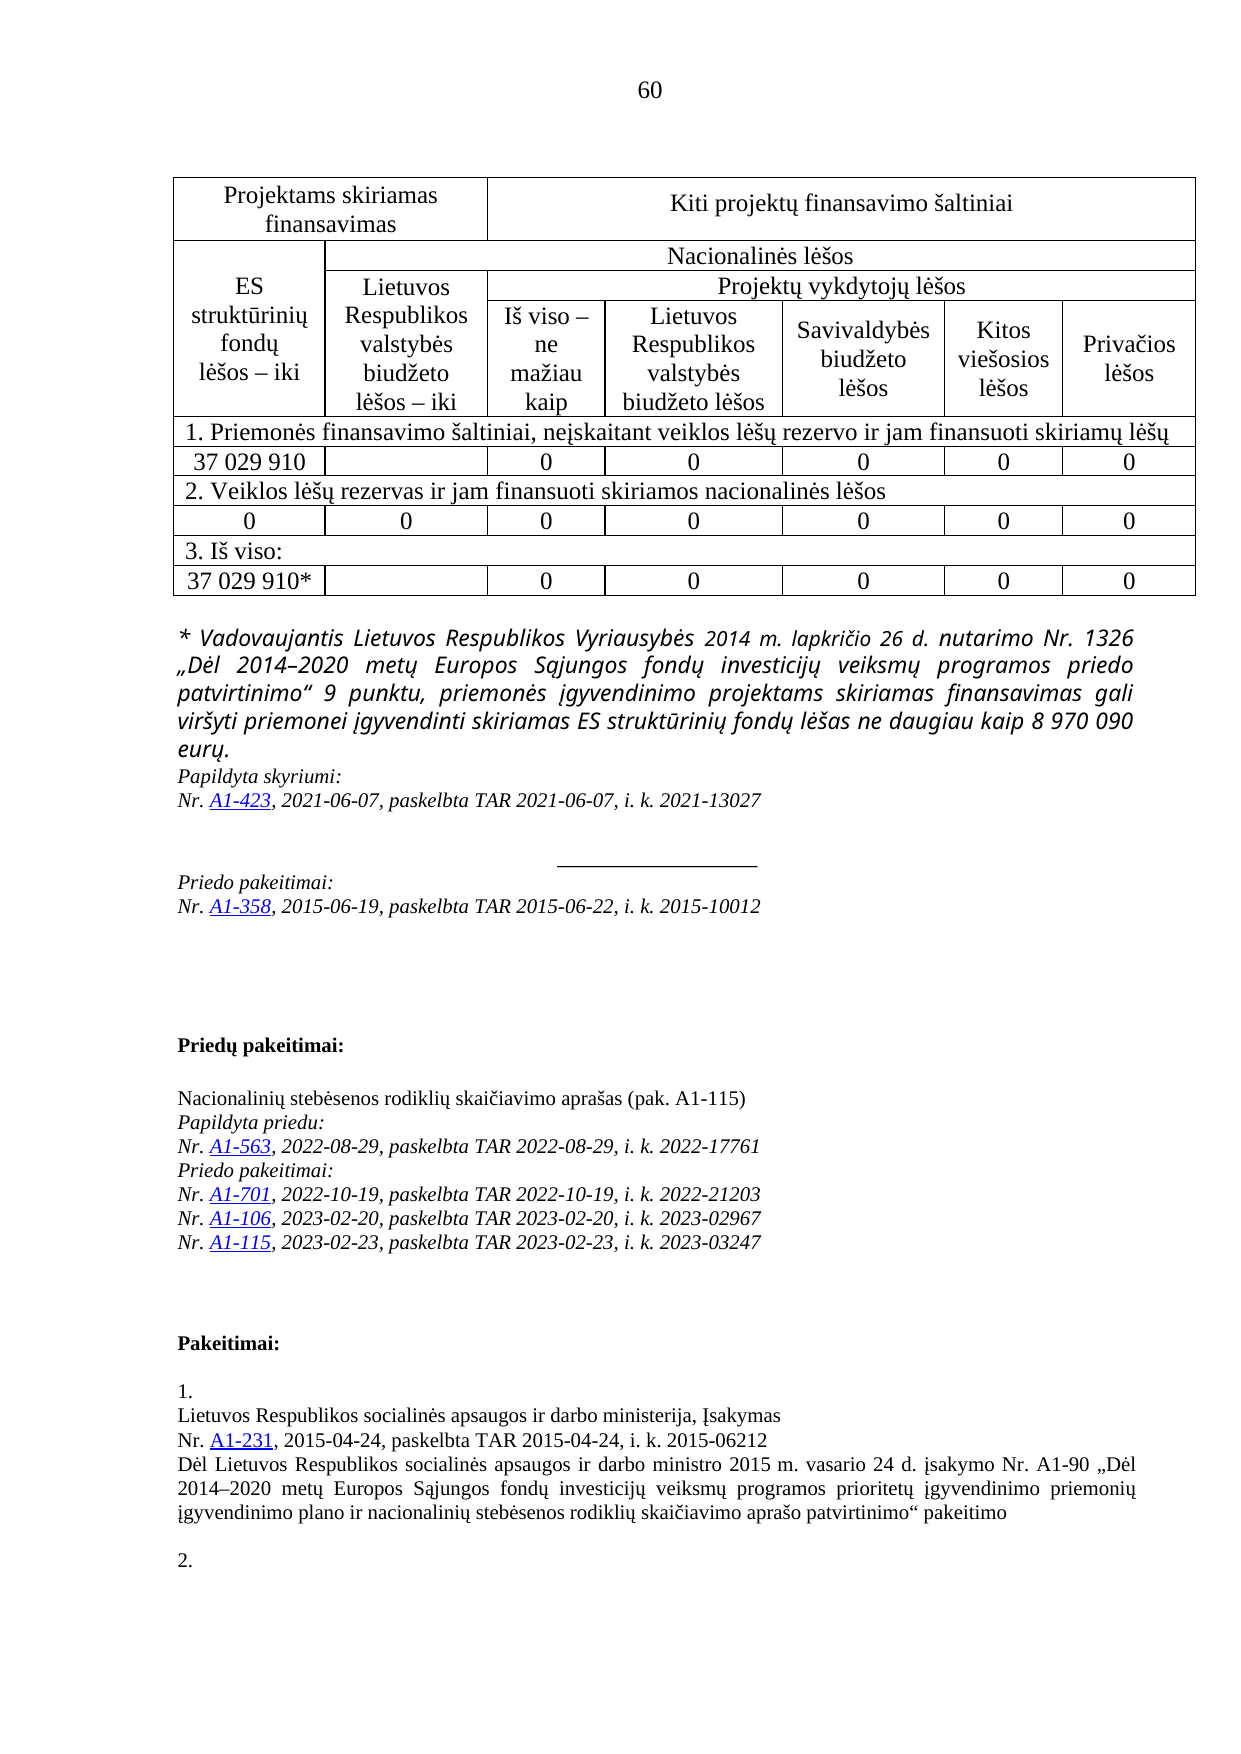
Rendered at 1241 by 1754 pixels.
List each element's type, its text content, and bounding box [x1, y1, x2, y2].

table_cell 0 [783, 506, 944, 535]
text Papildyta skyriumi: [177, 764, 1137, 788]
table_cell 3. Iš viso: [174, 536, 1195, 565]
table_cell 0 [606, 566, 782, 594]
table_cell Lietuvos Respublikos valstybės biudžeto lėšos – iki [326, 271, 487, 416]
text Nacionalinių stebėsenos rodiklių skaičiavimo aprašas (pak. A1-115) [177, 1086, 1137, 1110]
text Nr. A1-701, 2022-10-19, paskelbta TAR 2022-10-19, i. k. 2022-21203 [177, 1182, 1137, 1206]
table_cell Projektų vykdytojų lėšos [488, 271, 1195, 300]
table_cell [326, 566, 487, 594]
table_cell 0 [945, 566, 1062, 594]
table_cell 0 [1063, 447, 1195, 475]
table_cell 0 [174, 506, 324, 535]
table_cell Nacionalinės lėšos [326, 241, 1195, 270]
text Pakeitimai: [177, 1331, 1137, 1355]
text 2. [177, 1548, 1137, 1572]
table_cell [326, 447, 487, 475]
text Nr. A1-563, 2022-08-29, paskelbta TAR 2022-08-29, i. k. 2022-17761 [177, 1134, 1137, 1158]
table_cell 37 029 910 [174, 447, 324, 475]
table_cell 2. Veiklos lėšų rezervas ir jam finansuoti skiriamos nacionalinės lėšos [174, 476, 1195, 505]
text Priedo pakeitimai: [177, 1158, 1137, 1182]
text Nr. A1-115, 2023-02-23, paskelbta TAR 2023-02-23, i. k. 2023-03247 [177, 1230, 1137, 1254]
table_cell Savivaldybės biudžeto lėšos [783, 301, 944, 416]
text 1. [177, 1379, 1137, 1403]
table_cell 0 [488, 506, 604, 535]
table_cell 0 [488, 566, 604, 594]
table_cell Iš viso – ne mažiau kaip [488, 301, 604, 416]
table_cell 0 [326, 506, 487, 535]
text Nr. A1-358, 2015-06-19, paskelbta TAR 2015-06-22, i. k. 2015-10012 [177, 894, 1137, 918]
table_cell Privačios lėšos [1063, 301, 1195, 416]
text Lietuvos Respublikos socialinės apsaugos ir darbo ministerija, Įsakymas [177, 1403, 1137, 1427]
table_header Kiti projektų finansavimo šaltiniai [488, 178, 1195, 240]
text Nr. A1-423, 2021-06-07, paskelbta TAR 2021-06-07, i. k. 2021-13027 [177, 788, 1137, 812]
text Nr. A1-231, 2015-04-24, paskelbta TAR 2015-04-24, i. k. 2015-06212 [177, 1427, 1137, 1452]
text Papildyta priedu: [177, 1110, 1137, 1134]
table_cell 0 [606, 506, 782, 535]
table_cell Kitos viešosios lėšos [945, 301, 1062, 416]
text * Vadovaujantis Lietuvos Respublikos Vyriausybės 2014 m. lapkričio 26 d. nutarimo Nr. 1326 „Dėl 2014–2020 metų Europos Sąjungos fondų investicijų veiksmų programos priedo patvirtinimo“ 9 punktu, priemonės įgyvendinimo projektams skiriamas finansavimas gali viršyti priemonei įgyvendinti skiriamas ES struktūrinių fondų lėšas ne daugiau kaip 8 970 090 eurų. [177, 624, 1137, 764]
text Priedo pakeitimai: [177, 870, 1137, 894]
table_cell ES struktūrinių fondų lėšos – iki [174, 241, 324, 416]
text ________________ [177, 841, 1137, 870]
table_cell Lietuvos Respublikos valstybės biudžeto lėšos [606, 301, 782, 416]
table_cell 0 [1063, 566, 1195, 594]
table_cell 0 [606, 447, 782, 475]
table_cell 0 [783, 447, 944, 475]
table_cell 0 [945, 447, 1062, 475]
text Priedų pakeitimai: [177, 1033, 1137, 1057]
table_cell 1. Priemonės finansavimo šaltiniai, neįskaitant veiklos lėšų rezervo ir jam finansuoti skiriamų lėšų [174, 417, 1195, 446]
text Dėl Lietuvos Respublikos socialinės apsaugos ir darbo ministro 2015 m. vasario 24 d. įsakymo Nr. A1-90 „Dėl 2014–2020 metų Europos Sąjungos fondų investicijų veiksmų programos prioritetų įgyvendinimo priemonių įgyvendinimo plano ir nacionalinių stebėsenos rodiklių skaičiavimo aprašo patvirtinimo“ pakeitimo [177, 1452, 1137, 1524]
table_cell 0 [945, 506, 1062, 535]
table_cell 0 [783, 566, 944, 594]
table_cell 37 029 910* [174, 566, 324, 594]
table_cell 0 [1063, 506, 1195, 535]
table_header Projektams skiriamas finansavimas [174, 178, 487, 240]
text Nr. A1-106, 2023-02-20, paskelbta TAR 2023-02-20, i. k. 2023-02967 [177, 1206, 1137, 1230]
table_cell 0 [488, 447, 604, 475]
